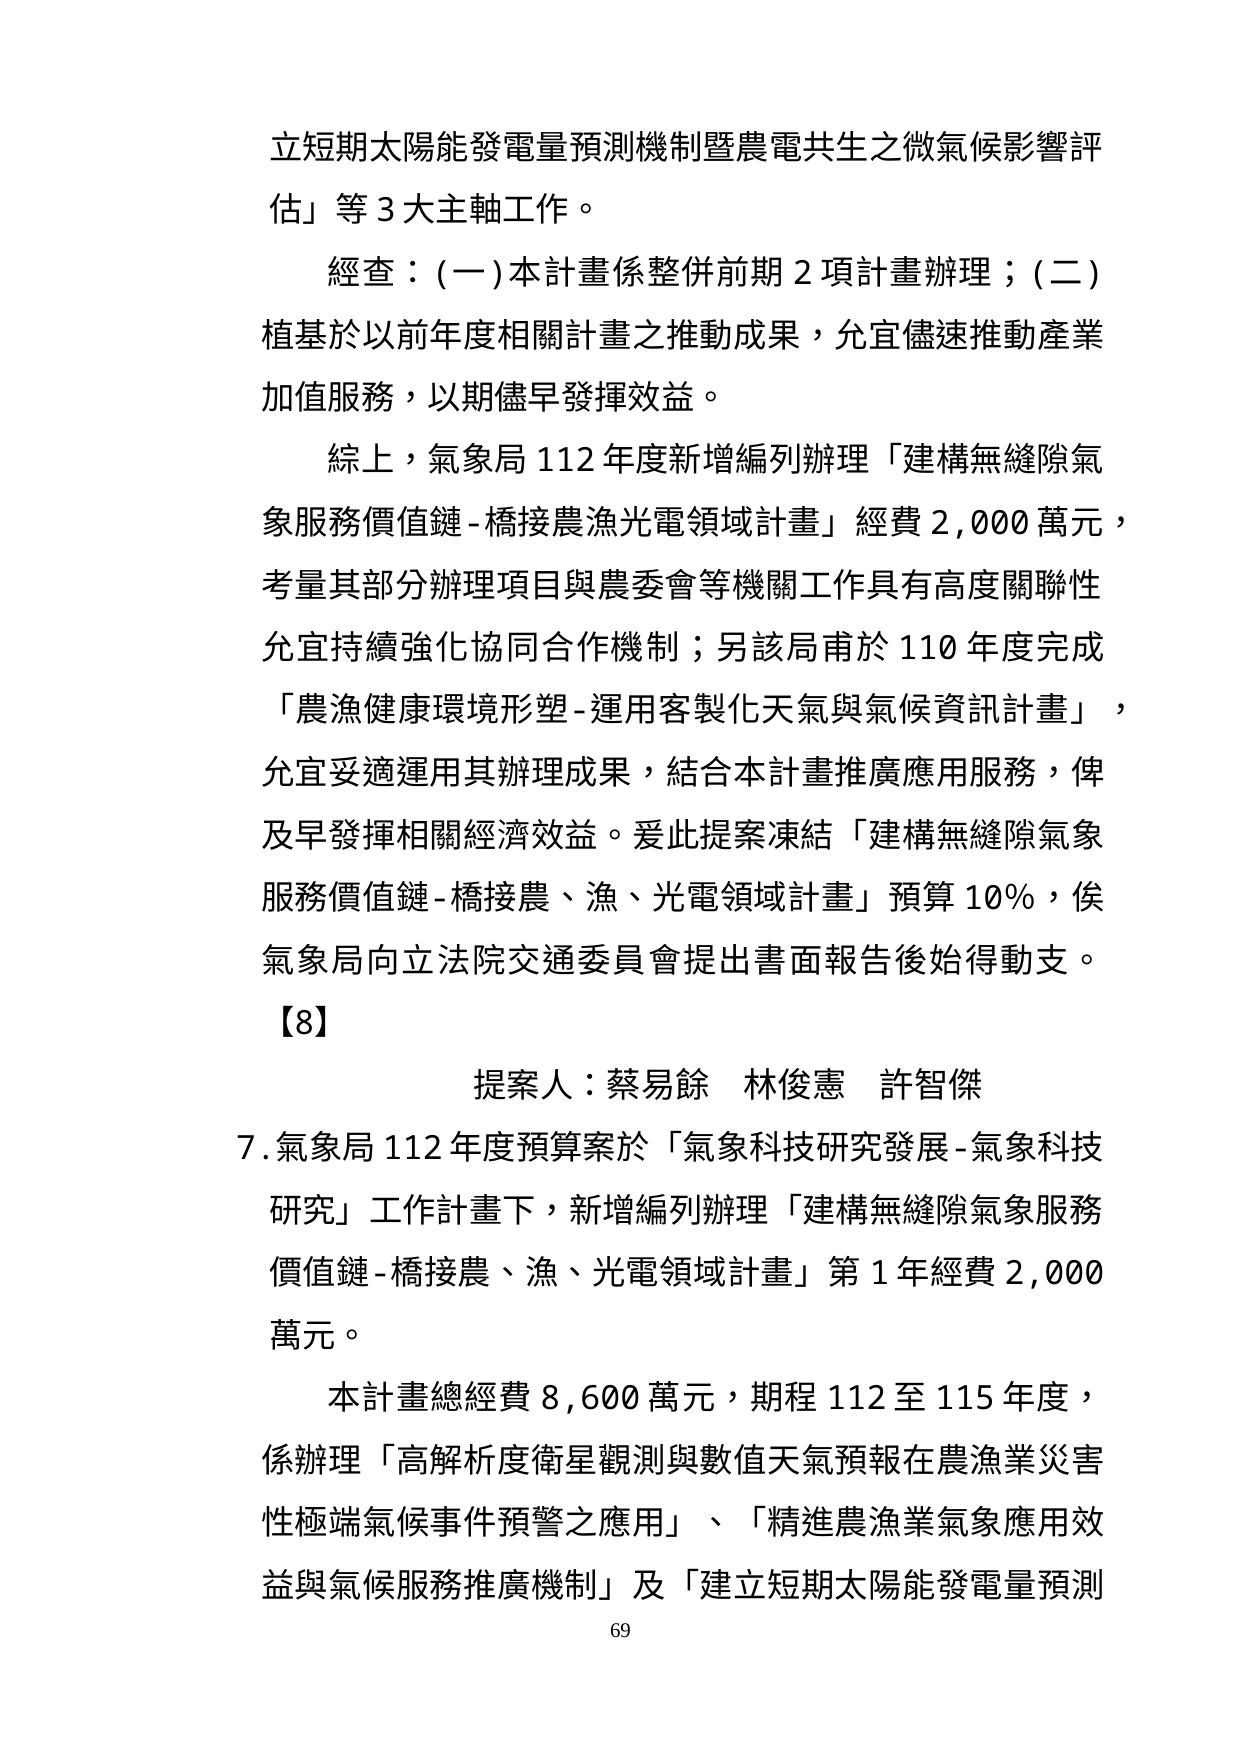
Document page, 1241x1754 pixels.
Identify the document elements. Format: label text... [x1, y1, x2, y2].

text 經查：(一)本計畫係整併前期2項計畫辦理；(二)植基於以前年度相關計畫之推動成果，允宜儘速推動產業加值服務，以期儘早發揮效益。 [261, 228, 1104, 416]
text 提案人：蔡易餘 林俊憲 許智傑 [473, 1041, 1117, 1103]
text 本計畫總經費8,600萬元，期程112至115年度，係辦理「高解析度衛星觀測與數值天氣預報在農漁業災害性極端氣候事件預警之應用」、「精進農漁業氣象應用效益與氣候服務推廣機制」及「建立短期太陽能發電量預測 [261, 1353, 1104, 1603]
text 綜上，氣象局112年度新增編列辦理「建構無縫隙氣象服務價值鏈-橋接農漁光電領域計畫」經費2,000萬元，考量其部分辦理項目與農委會等機關工作具有高度關聯性，允宜持續強化協同合作機制；另該局甫於110年度完成「農漁健康環境形塑-運用客製化天氣與氣候資訊計畫」，允宜妥適運用其辦理成果，結合本計畫推廣應用服務，俾及早發揮相關經濟效益。爰此提案凍結「建構無縫隙氣象服務價值鏈-橋接農、漁、光電領域計畫」預算10％，俟氣象局向立法院交通委員會提出書面報告後始得動支。【8】 [261, 416, 1104, 1041]
subtitle 7.氣象局112年度預算案於「氣象科技研究發展-氣象科技研究」工作計畫下，新增編列辦理「建構無縫隙氣象服務價值鏈-橋接農、漁、光電領域計畫」第1年經費2,000萬元。 [236, 1103, 1104, 1353]
subtitle 立短期太陽能發電量預測機制暨農電共生之微氣候影響評估」等3大主軸工作。 [236, 103, 1104, 228]
